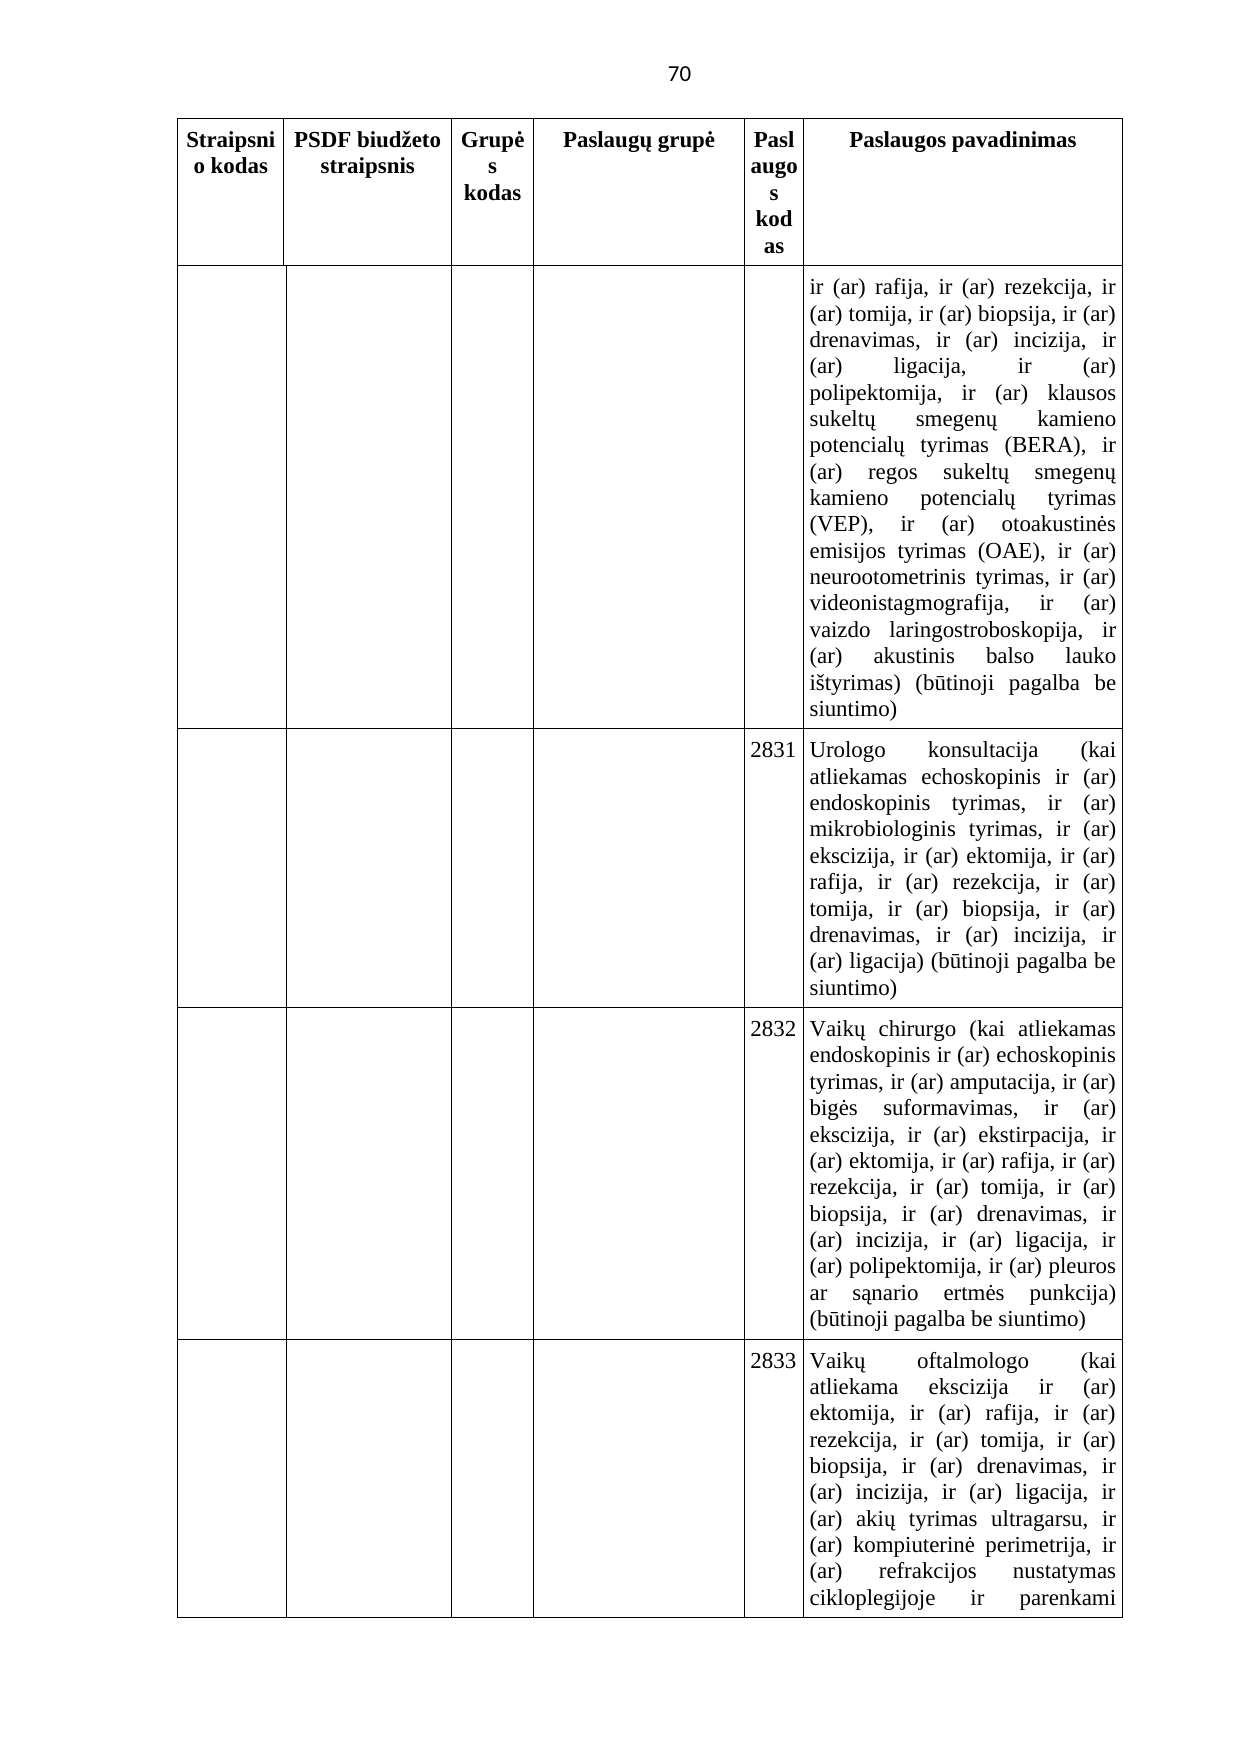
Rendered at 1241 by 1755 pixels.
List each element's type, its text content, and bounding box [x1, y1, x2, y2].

table_cell [534, 266, 744, 728]
table_cell [452, 729, 533, 1007]
table_cell Vaikų chirurgo (kai atliekamas endoskopinis ir (ar) echoskopinis tyrimas, ir (ar) amputacija, ir (ar) bigės suformavimas, ir (ar) ekscizija, ir (ar) ekstirpacija, ir (ar) ektomija, ir (ar) rafija, ir (ar) rezekcija, ir (ar) tomija, ir (ar) biopsija, ir (ar) drenavimas, ir (ar) incizija, ir (ar) ligacija, ir (ar) polipektomija, ir (ar) pleuros ar sąnario ertmės punkcija) (būtinoji pagalba be siuntimo) [804, 1008, 1122, 1338]
table_cell 2831 [745, 729, 803, 1007]
table_cell ir (ar) rafija, ir (ar) rezekcija, ir (ar) tomija, ir (ar) biopsija, ir (ar) drenavimas, ir (ar) incizija, ir (ar) ligacija, ir (ar) polipektomija, ir (ar) klausos sukeltų smegenų kamieno potencialų tyrimas (BERA), ir (ar) regos sukeltų smegenų kamieno potencialų tyrimas (VEP), ir (ar) otoakustinės emisijos tyrimas (OAE), ir (ar) neurootometrinis tyrimas, ir (ar) videonistagmografija, ir (ar) vaizdo laringostroboskopija, ir (ar) akustinis balso lauko ištyrimas) (būtinoji pagalba be siuntimo) [804, 266, 1122, 728]
table_header Paslaugų grupė [534, 119, 744, 265]
table_cell [534, 1008, 744, 1338]
table_cell [178, 266, 286, 728]
table_cell [287, 266, 451, 728]
table_cell 2832 [745, 1008, 803, 1338]
table_cell [452, 1008, 533, 1338]
table_header Paslaugos kodas [745, 119, 803, 265]
table_cell [178, 1008, 286, 1338]
table_cell Urologo konsultacija (kai atliekamas echoskopinis ir (ar) endoskopinis tyrimas, ir (ar) mikrobiologinis tyrimas, ir (ar) ekscizija, ir (ar) ektomija, ir (ar) rafija, ir (ar) rezekcija, ir (ar) tomija, ir (ar) biopsija, ir (ar) drenavimas, ir (ar) incizija, ir (ar) ligacija) (būtinoji pagalba be siuntimo) [804, 729, 1122, 1007]
table_cell [178, 729, 286, 1007]
table_cell [287, 1008, 451, 1338]
table_cell [534, 729, 744, 1007]
table_cell [178, 1340, 286, 1617]
table_cell 2833 [745, 1340, 803, 1617]
table_cell [745, 266, 803, 728]
table_header Grupės kodas [452, 119, 533, 265]
table_cell Vaikų oftalmologo (kai atliekama ekscizija ir (ar) ektomija, ir (ar) rafija, ir (ar) rezekcija, ir (ar) tomija, ir (ar) biopsija, ir (ar) drenavimas, ir (ar) incizija, ir (ar) ligacija, ir (ar) akių tyrimas ultragarsu, ir (ar) kompiuterinė perimetrija, ir (ar) refrakcijos nustatymas cikloplegijoje ir parenkami [804, 1340, 1122, 1617]
table_header Straipsnio kodas [178, 119, 283, 265]
table_cell [452, 266, 533, 728]
table_cell [287, 729, 451, 1007]
table_cell [452, 1340, 533, 1617]
table_cell [534, 1340, 744, 1617]
table_cell [287, 1340, 451, 1617]
table_header Paslaugos pavadinimas [804, 119, 1122, 265]
table_header PSDF biudžeto straipsnis [284, 119, 451, 265]
